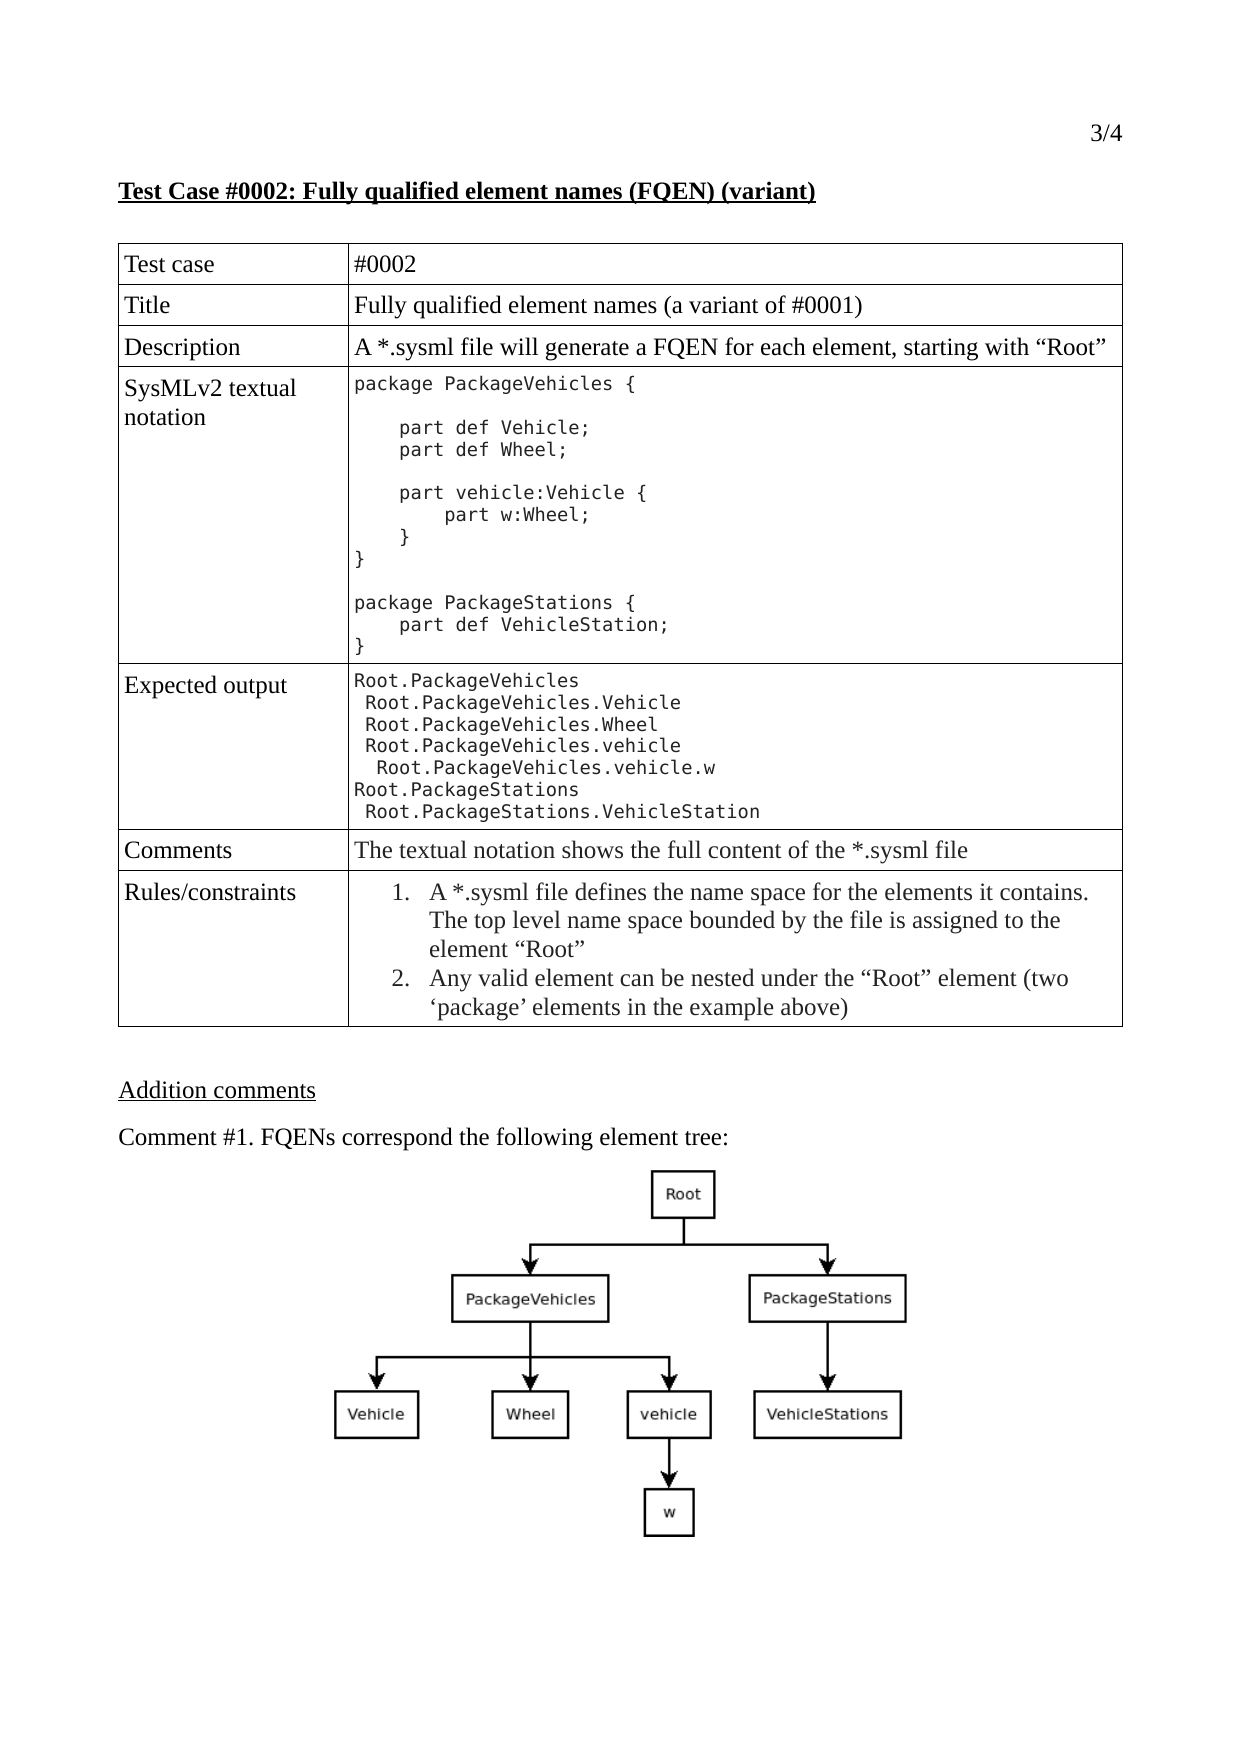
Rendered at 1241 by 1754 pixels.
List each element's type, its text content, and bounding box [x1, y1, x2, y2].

table_cell Expected output [119, 664, 348, 829]
table_cell Fully qualified element names (a variant of #0001) [349, 285, 1122, 325]
table_header Test case [119, 244, 348, 284]
text Test Case #0002: Fully qualified element names (FQEN) (variant) [118, 176, 1122, 205]
table_cell package PackageVehicles { part def Vehicle; part def Wheel; part vehicle:Vehicle { part w:Wheel; } } package PackageStations { part def VehicleStation; } [349, 367, 1122, 663]
table_cell The textual notation shows the full content of the *.sysml file [349, 830, 1122, 870]
table_cell Title [119, 285, 348, 325]
table_cell Rules/constraints [119, 871, 348, 1026]
table_header #0002 [349, 244, 1122, 284]
table_cell A *.sysml file will generate a FQEN for each element, starting with “Root” [349, 326, 1122, 366]
table_cell Comments [119, 830, 348, 870]
text Addition comments [118, 1075, 1122, 1103]
picture [333, 1170, 907, 1537]
table_cell SysMLv2 textual notation [119, 367, 348, 663]
table_cell Description [119, 326, 348, 366]
table_cell A *.sysml file defines the name space for the elements it contains. The top level name space bounded by the file is assigned to the element “Root” Any valid element can be nested under the “Root” element (two ‘package’ elements in the example above) [349, 871, 1122, 1026]
table_cell Root.PackageVehicles Root.PackageVehicles.Vehicle Root.PackageVehicles.Wheel Root.PackageVehicles.vehicle Root.PackageVehicles.vehicle.w Root.PackageStations Root.PackageStations.VehicleStation [349, 664, 1122, 829]
text Comment #1. FQENs correspond the following element tree: [118, 1122, 1122, 1151]
